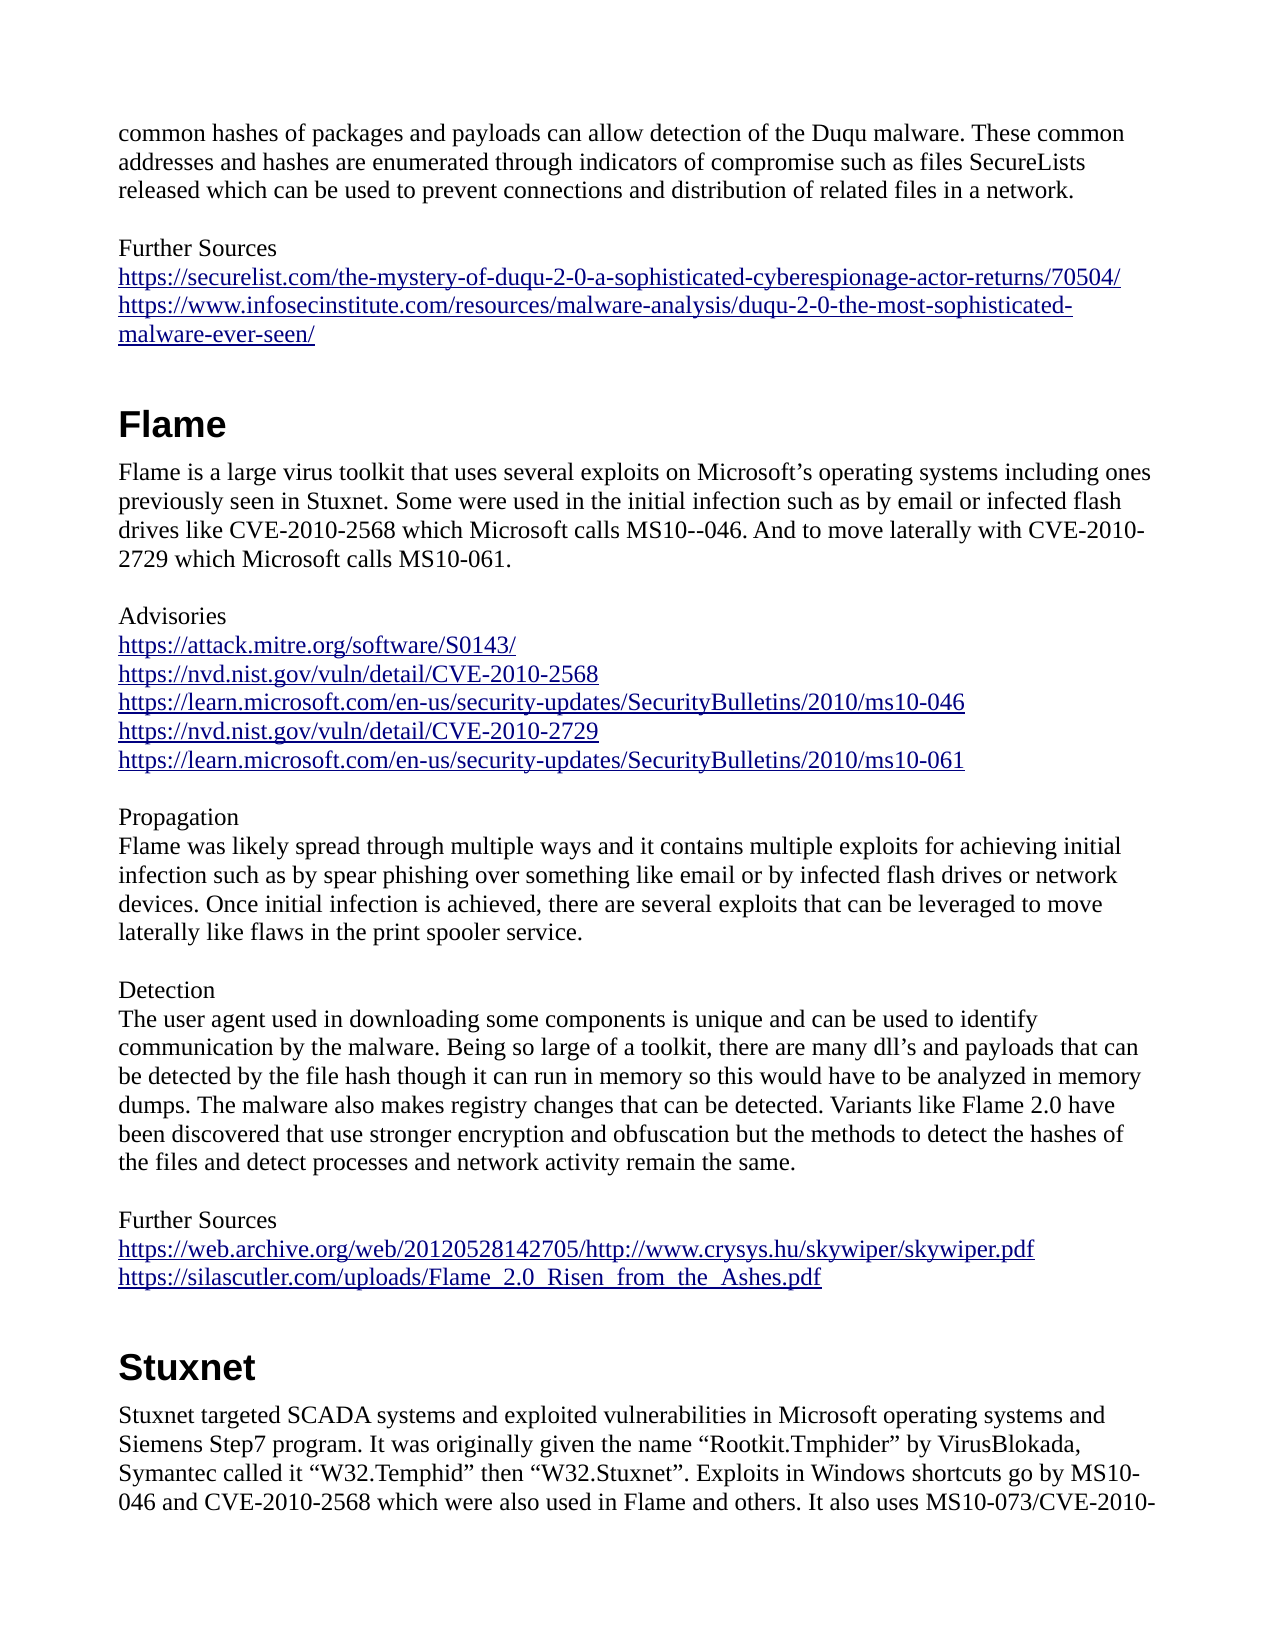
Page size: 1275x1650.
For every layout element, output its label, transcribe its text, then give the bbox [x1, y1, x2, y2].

text https://learn.microsoft.com/en-us/security-updates/SecurityBulletins/2010/ms10-061 [118, 745, 1157, 774]
text https://securelist.com/the-mystery-of-duqu-2-0-a-sophisticated-cyberespionage-actor-returns/70504/ [118, 262, 1157, 291]
text https://attack.mitre.org/software/S0143/ [118, 630, 1157, 659]
subtitle Flame [118, 402, 1157, 445]
text Stuxnet targeted SCADA systems and exploited vulnerabilities in Microsoft operating systems and Siemens Step7 program. It was originally given the name “Rootkit.Tmphider” by VirusBlokada, Symantec called it “W32.Temphid” then “W32.Stuxnet”. Exploits in Windows shortcuts go by MS10-046 and CVE-2010-2568 which were also used in Flame and others. It also uses MS10-073/CVE-2010- [118, 1401, 1157, 1516]
text https://learn.microsoft.com/en-us/security-updates/SecurityBulletins/2010/ms10-046 [118, 687, 1157, 716]
text https://nvd.nist.gov/vuln/detail/CVE-2010-2729 [118, 716, 1157, 745]
text Further Sources [118, 1205, 1157, 1234]
text common hashes of packages and payloads can allow detection of the Duqu malware. These common addresses and hashes are enumerated through indicators of compromise such as files SecureLists released which can be used to prevent connections and distribution of related files in a network. [118, 118, 1157, 204]
text Further Sources [118, 233, 1157, 262]
text https://web.archive.org/web/20120528142705/http://www.crysys.hu/skywiper/skywiper.pdf [118, 1234, 1157, 1262]
text Flame was likely spread through multiple ways and it contains multiple exploits for achieving initial infection such as by spear phishing over something like email or by infected flash drives or network devices. Once initial infection is achieved, there are several exploits that can be leveraged to move laterally like flaws in the print spooler service. [118, 831, 1157, 946]
text The user agent used in downloading some components is unique and can be used to identify communication by the malware. Being so large of a toolkit, there are many dll’s and payloads that can be detected by the file hash though it can run in memory so this would have to be analyzed in memory dumps. The malware also makes registry changes that can be detected. Variants like Flame 2.0 have been discovered that use stronger encryption and obfuscation but the methods to detect the hashes of the files and detect processes and network activity remain the same. [118, 1004, 1157, 1176]
text Detection [118, 975, 1157, 1004]
text Advisories [118, 601, 1157, 630]
text Flame is a large virus toolkit that uses several exploits on Microsoft’s operating systems including ones previously seen in Stuxnet. Some were used in the initial infection such as by email or infected flash drives like CVE-2010-2568 which Microsoft calls MS10-­‐046. And to move laterally with CVE-2010-2729 which Microsoft calls MS10-061. [118, 457, 1157, 572]
text Propagation [118, 802, 1157, 831]
text https://nvd.nist.gov/vuln/detail/CVE-2010-2568 [118, 659, 1157, 687]
text https://www.infosecinstitute.com/resources/malware-analysis/duqu-2-0-the-most-sophisticated-malware-ever-seen/ [118, 291, 1157, 348]
subtitle Stuxnet [118, 1345, 1157, 1388]
text https://silascutler.com/uploads/Flame_2.0_Risen_from_the_Ashes.pdf [118, 1262, 1157, 1291]
